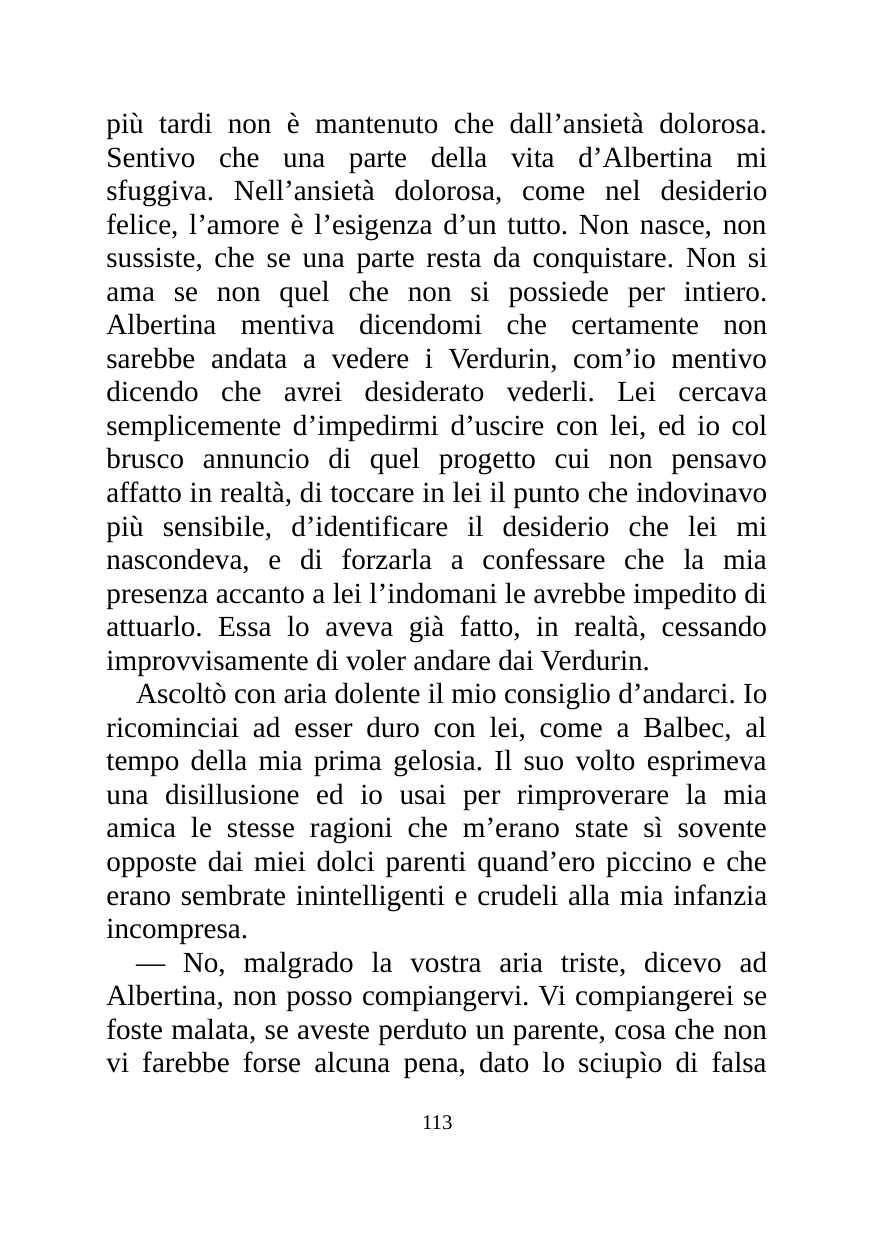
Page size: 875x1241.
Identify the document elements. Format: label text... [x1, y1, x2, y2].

text Ascoltò con aria dolente il mio consiglio d’andarci. Io ricominciai ad esser duro con lei, come a Balbec, al tempo della mia prima gelosia. Il suo volto esprimeva una disillusione ed io usai per rimproverare la mia amica le stesse ragioni che m’erano state sì sovente opposte dai miei dolci parenti quand’ero piccino e che erano sembrate inintelligenti e crudeli alla mia infanzia incompresa. [106, 676, 768, 945]
text più tardi non è mantenuto che dall’ansietà dolorosa. Sentivo che una parte della vita d’Albertina mi sfuggiva. Nell’ansietà dolorosa, come nel desiderio felice, l’amore è l’esigenza d’un tutto. Non nasce, non sussiste, che se una parte resta da conquistare. Non si ama se non quel che non si possiede per intiero. Albertina mentiva dicendomi che certamente non sarebbe andata a vedere i Verdurin, com’io mentivo dicendo che avrei desiderato vederli. Lei cercava semplicemente d’impedirmi d’uscire con lei, ed io col brusco annuncio di quel progetto cui non pensavo affatto in realtà, di toccare in lei il punto che indovinavo più sensibile, d’identificare il desiderio che lei mi nascondeva, e di forzarla a confessare che la mia presenza accanto a lei l’indomani le avrebbe impedito di attuarlo. Essa lo aveva già fatto, in realtà, cessando improvvisamente di voler andare dai Verdurin. [106, 106, 768, 676]
text — No, malgrado la vostra aria triste, dicevo ad Albertina, non posso compiangervi. Vi compiangerei se foste malata, se aveste perduto un parente, cosa che non vi farebbe forse alcuna pena, dato lo sciupìo di falsa [106, 945, 768, 1079]
